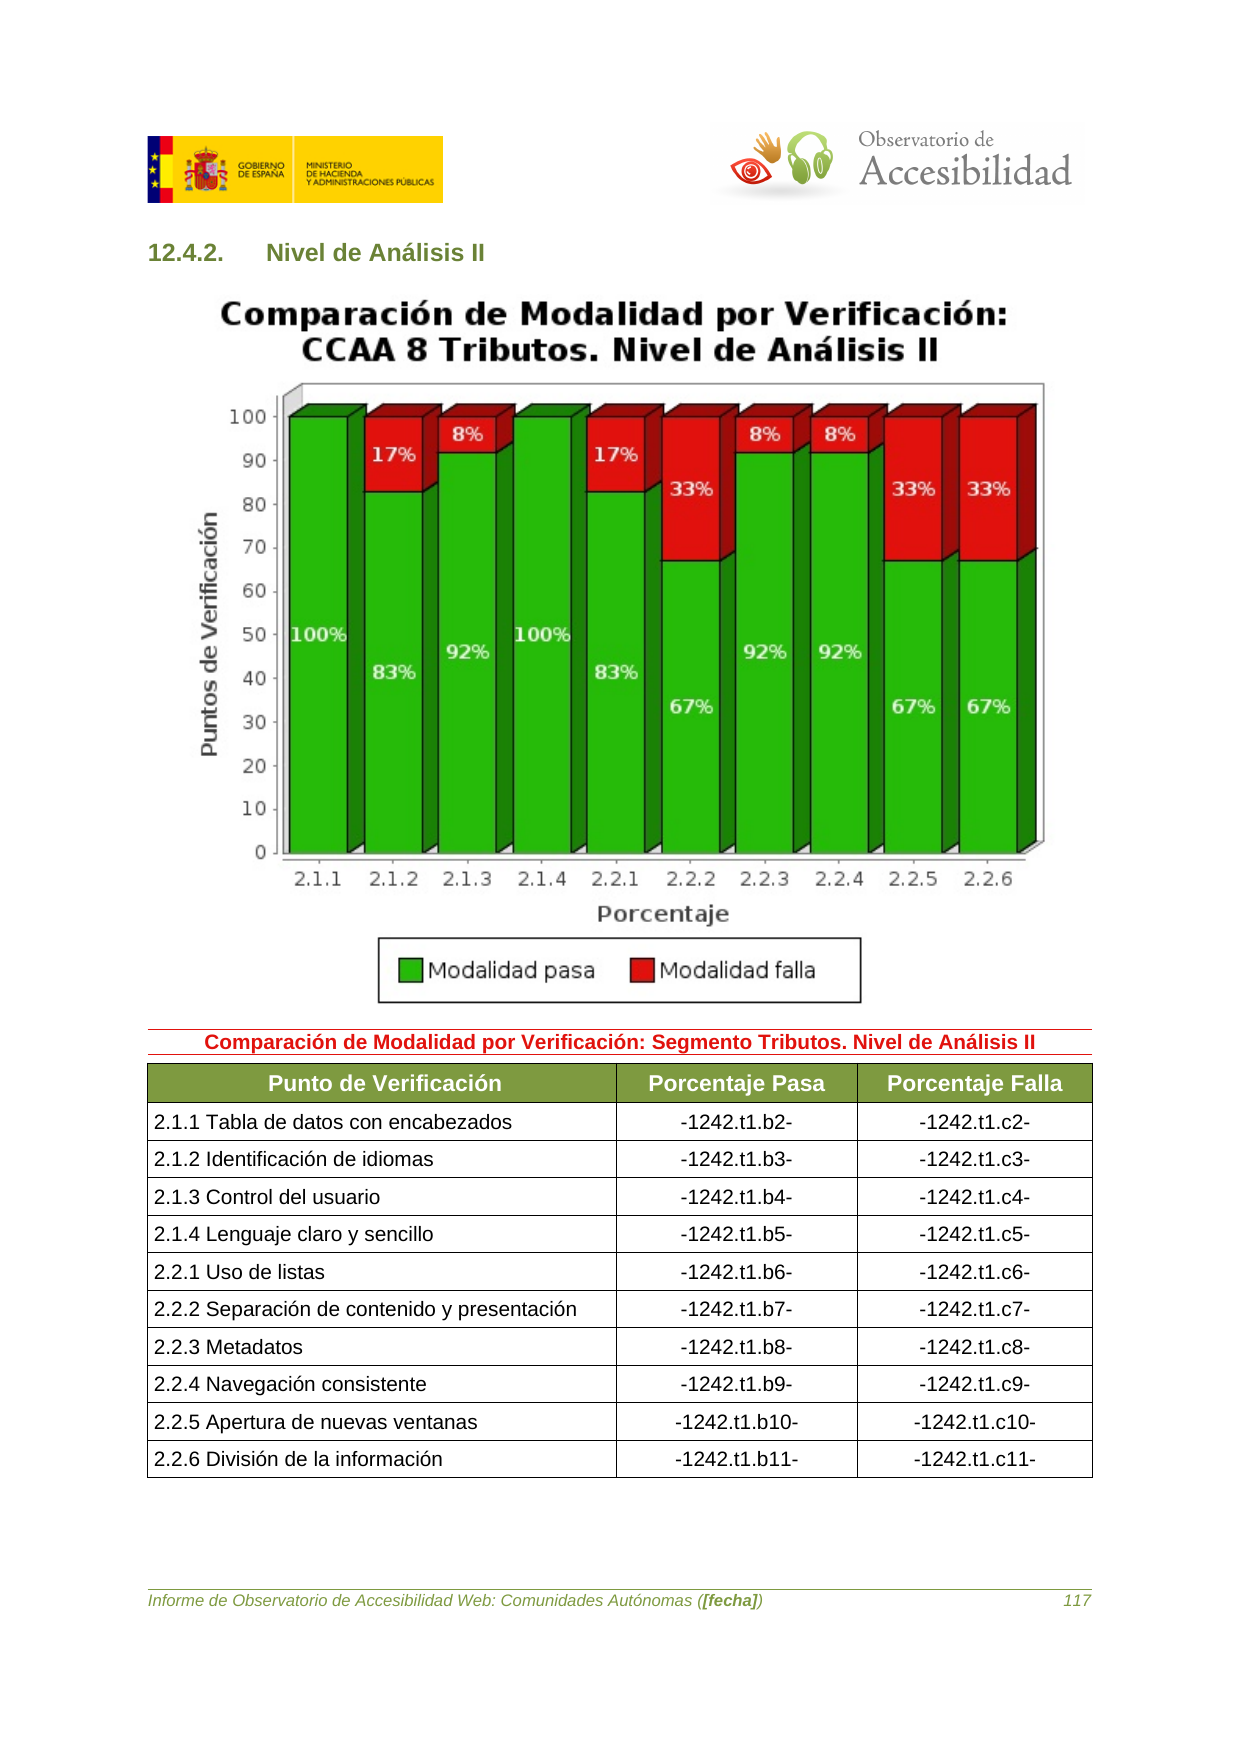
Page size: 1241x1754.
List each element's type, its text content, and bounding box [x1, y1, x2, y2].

table_cell -1242.t1.b9- [617, 1366, 857, 1402]
table_cell -1242.t1.b11- [617, 1441, 857, 1477]
table_cell 2.2.5 Apertura de nuevas ventanas [148, 1403, 616, 1440]
table_cell -1242.t1.c6- [858, 1253, 1092, 1290]
picture [147, 136, 443, 203]
table_cell -1242.t1.b7- [617, 1291, 857, 1327]
picture [178, 294, 1062, 1005]
table_cell -1242.t1.c3- [858, 1141, 1092, 1177]
table_cell -1242.t1.b10- [617, 1403, 857, 1440]
table_cell 2.2.6 División de la información [148, 1441, 616, 1477]
table_cell -1242.t1.c4- [858, 1178, 1092, 1215]
picture [710, 122, 1086, 205]
text Comparación de Modalidad por Verificación: Segmento Tributos. Nivel de Análisis II [148, 1030, 1092, 1054]
table_cell -1242.t1.b4- [617, 1178, 857, 1215]
table_cell -1242.t1.b6- [617, 1253, 857, 1290]
table_cell -1242.t1.b2- [617, 1103, 857, 1140]
table_cell 2.2.2 Separación de contenido y presentación [148, 1291, 616, 1327]
table_cell 2.1.2 Identificación de idiomas [148, 1141, 616, 1177]
table_cell -1242.t1.c9- [858, 1366, 1092, 1402]
table_cell 2.1.4 Lenguaje claro y sencillo [148, 1216, 616, 1252]
table_header Porcentaje Pasa [617, 1064, 857, 1102]
table_cell 2.2.1 Uso de listas [148, 1253, 616, 1290]
table_cell -1242.t1.c8- [858, 1328, 1092, 1365]
table_cell 2.2.3 Metadatos [148, 1328, 616, 1365]
table_cell -1242.t1.b8- [617, 1328, 857, 1365]
table_cell -1242.t1.c10- [858, 1403, 1092, 1440]
table_header Punto de Verificación [148, 1064, 616, 1102]
table_cell -1242.t1.c7- [858, 1291, 1092, 1327]
table_cell -1242.t1.b5- [617, 1216, 857, 1252]
table_header Porcentaje Falla [858, 1064, 1092, 1102]
table_cell 2.2.4 Navegación consistente [148, 1366, 616, 1402]
table_cell -1242.t1.c5- [858, 1216, 1092, 1252]
table_cell 2.1.3 Control del usuario [148, 1178, 616, 1215]
table_cell -1242.t1.c2- [858, 1103, 1092, 1140]
list Nivel de Análisis II [148, 238, 1092, 267]
table_cell -1242.t1.c11- [858, 1441, 1092, 1477]
table_cell 2.1.1 Tabla de datos con encabezados [148, 1103, 616, 1140]
table_cell -1242.t1.b3- [617, 1141, 857, 1177]
